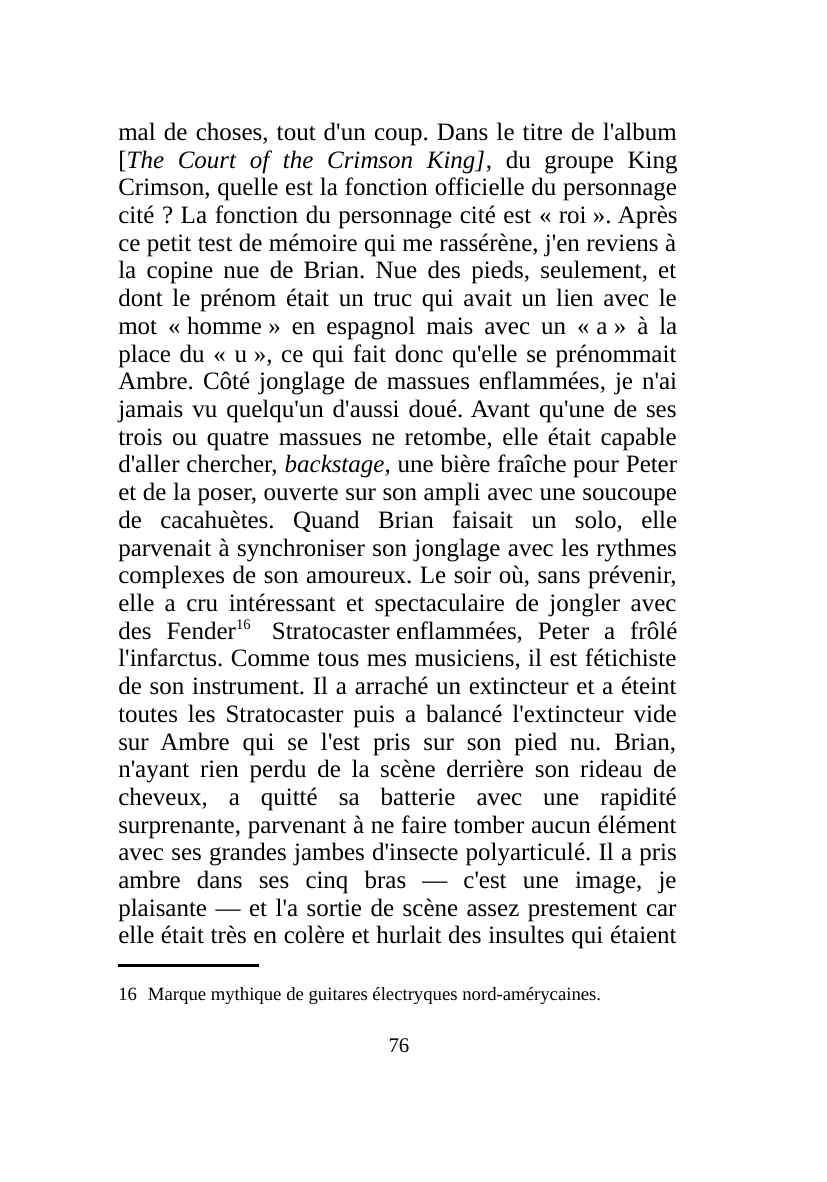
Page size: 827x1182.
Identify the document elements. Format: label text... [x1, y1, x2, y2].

text Marque mythique de guitares électryques nord-amérycaines. [118, 983, 679, 1004]
text mal de choses, tout d'un coup. Dans le titre de l'album [The Court of the Crimson King], du groupe King Crimson, quelle est la fonction officielle du personnage cité ? La fonction du personnage cité est « roi ». Après ce petit test de mémoire qui me rassérène, j'en reviens à la copine nue de Brian. Nue des pieds, seulement, et dont le prénom était un truc qui avait un lien avec le mot « homme » en espagnol mais avec un « a » à la place du « u », ce qui fait donc qu'elle se prénommait Ambre. Côté jonglage de massues enflammées, je n'ai jamais vu quelqu'un d'aussi doué. Avant qu'une de ses trois ou quatre massues ne retombe, elle était capable d'aller chercher, backstage, une bière fraîche pour Peter et de la poser, ouverte sur son ampli avec une soucoupe de cacahuètes. Quand Brian faisait un solo, elle parvenait à synchroniser son jonglage avec les rythmes complexes de son amoureux. Le soir où, sans prévenir, elle a cru intéressant et spectaculaire de jongler avec des Fender Stratocaster enflammées, Peter a frôlé l'infarctus. Comme tous mes musiciens, il est fétichiste de son instrument. Il a arraché un extincteur et a éteint toutes les Stratocaster puis a balancé l'extincteur vide sur Ambre qui se l'est pris sur son pied nu. Brian, n'ayant rien perdu de la scène derrière son rideau de cheveux, a quitté sa batterie avec une rapidité surprenante, parvenant à ne faire tomber aucun élément avec ses grandes jambes d'insecte polyarticulé. Il a pris ambre dans ses cinq bras — c'est une image, je plaisante — et l'a sortie de scène assez prestement car elle était très en colère et hurlait des insultes qui étaient [118, 118, 677, 949]
